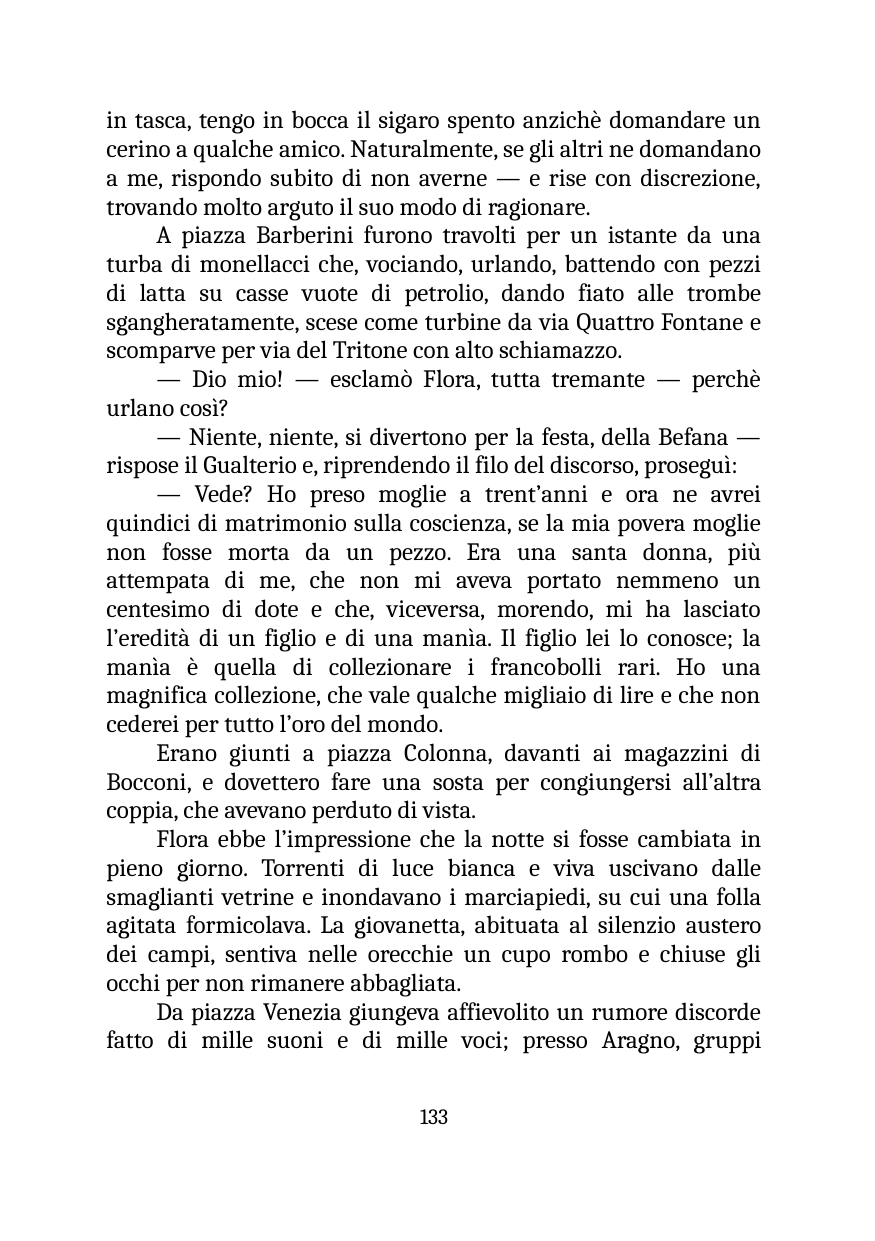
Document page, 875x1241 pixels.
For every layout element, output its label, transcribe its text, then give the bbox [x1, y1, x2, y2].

text — Niente, niente, si divertono per la festa, della Befana — rispose il Gualterio e, riprendendo il filo del discorso, proseguì: [106, 422, 762, 480]
text Erano giunti a piazza Colonna, davanti ai magazzini di Bocconi, e dovettero fare una sosta per congiungersi all’altra coppia, che avevano perduto di vista. [106, 739, 762, 825]
text — Vede? Ho preso moglie a trent’anni e ora ne avrei quindici di matrimonio sulla coscienza, se la mia povera moglie non fosse morta da un pezzo. Era una santa donna, più attempata di me, che non mi aveva portato nemmeno un centesimo di dote e che, viceversa, morendo, mi ha lasciato l’eredità di un figlio e di una manìa. Il figlio lei lo conosce; la manìa è quella di collezionare i francobolli rari. Ho una magnifica collezione, che vale qualche migliaio di lire e che non cederei per tutto l’oro del mondo. [106, 480, 762, 739]
text Flora ebbe l’impressione che la notte si fosse cambiata in pieno giorno. Torrenti di luce bianca e viva uscivano dalle smaglianti vetrine e inondavano i marciapiedi, su cui una folla agitata formicolava. La giovanetta, abituata al silenzio austero dei campi, sentiva nelle orecchie un cupo rombo e chiuse gli occhi per non rimanere abbagliata. [106, 825, 762, 997]
text A piazza Barberini furono travolti per un istante da una turba di monellacci che, vociando, urlando, battendo con pezzi di latta su casse vuote di petrolio, dando fiato alle trombe sgangheratamente, scese come turbine da via Quattro Fontane e scomparve per via del Tritone con alto schiamazzo. [106, 221, 762, 365]
text Da piazza Venezia giungeva affievolito un rumore discorde fatto di mille suoni e di mille voci; presso Aragno, gruppi [106, 997, 762, 1055]
text in tasca, tengo in bocca il sigaro spento anzichè domandare un cerino a qualche amico. Naturalmente, se gli altri ne domandano a me, rispondo subito di non averne — e rise con discrezione, trovando molto arguto il suo modo di ragionare. [106, 106, 762, 221]
text — Dio mio! — esclamò Flora, tutta tremante — perchè urlano così? [106, 365, 762, 422]
